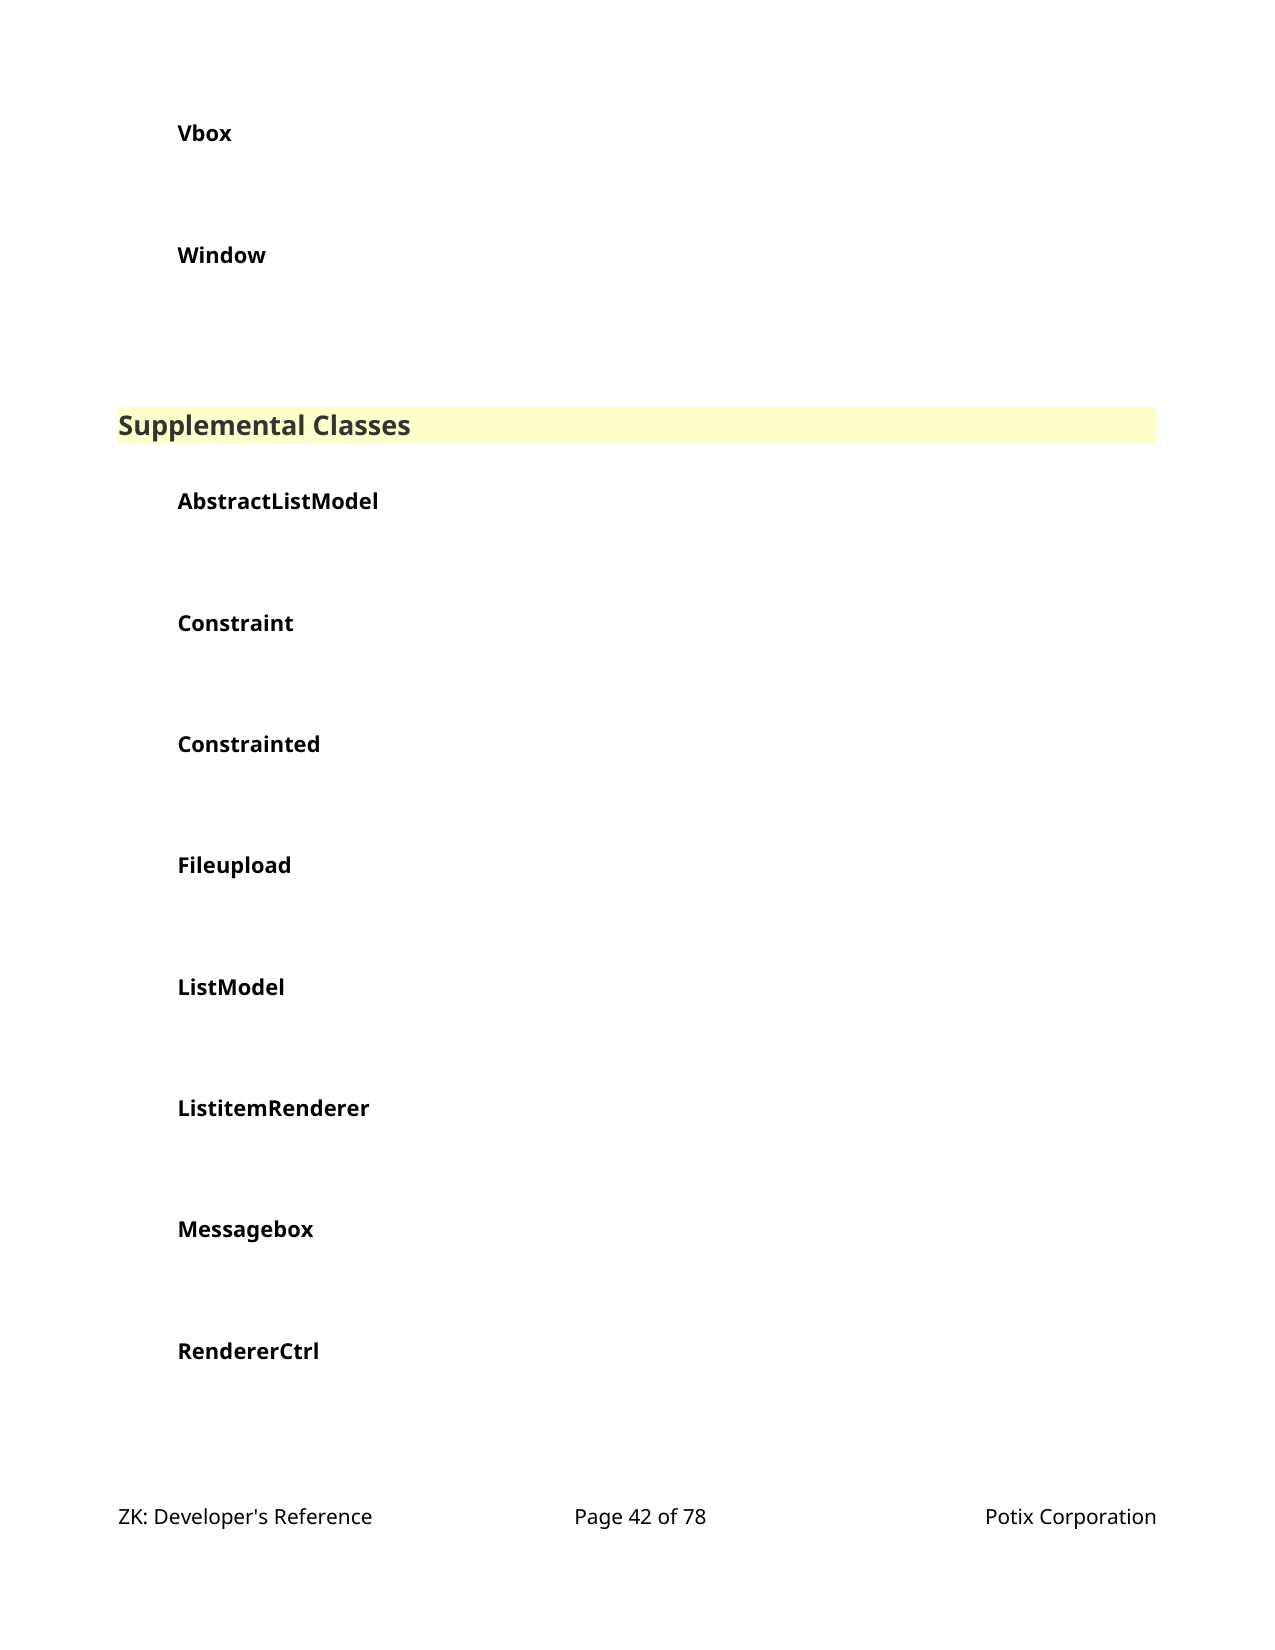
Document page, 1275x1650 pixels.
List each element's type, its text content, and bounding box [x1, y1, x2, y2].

subtitle RendererCtrl [177, 1336, 1157, 1366]
subtitle Constrainted [177, 729, 1157, 759]
subtitle Vbox [177, 118, 1157, 148]
subtitle ListModel [177, 972, 1157, 1002]
subtitle Window [177, 239, 1157, 269]
subtitle ListitemRenderer [177, 1093, 1157, 1123]
subtitle Fileupload [177, 850, 1157, 880]
subtitle Constraint [177, 607, 1157, 637]
subtitle AbstractListModel [177, 486, 1157, 516]
subtitle Messagebox [177, 1214, 1157, 1244]
subtitle Supplemental Classes [118, 407, 1157, 444]
